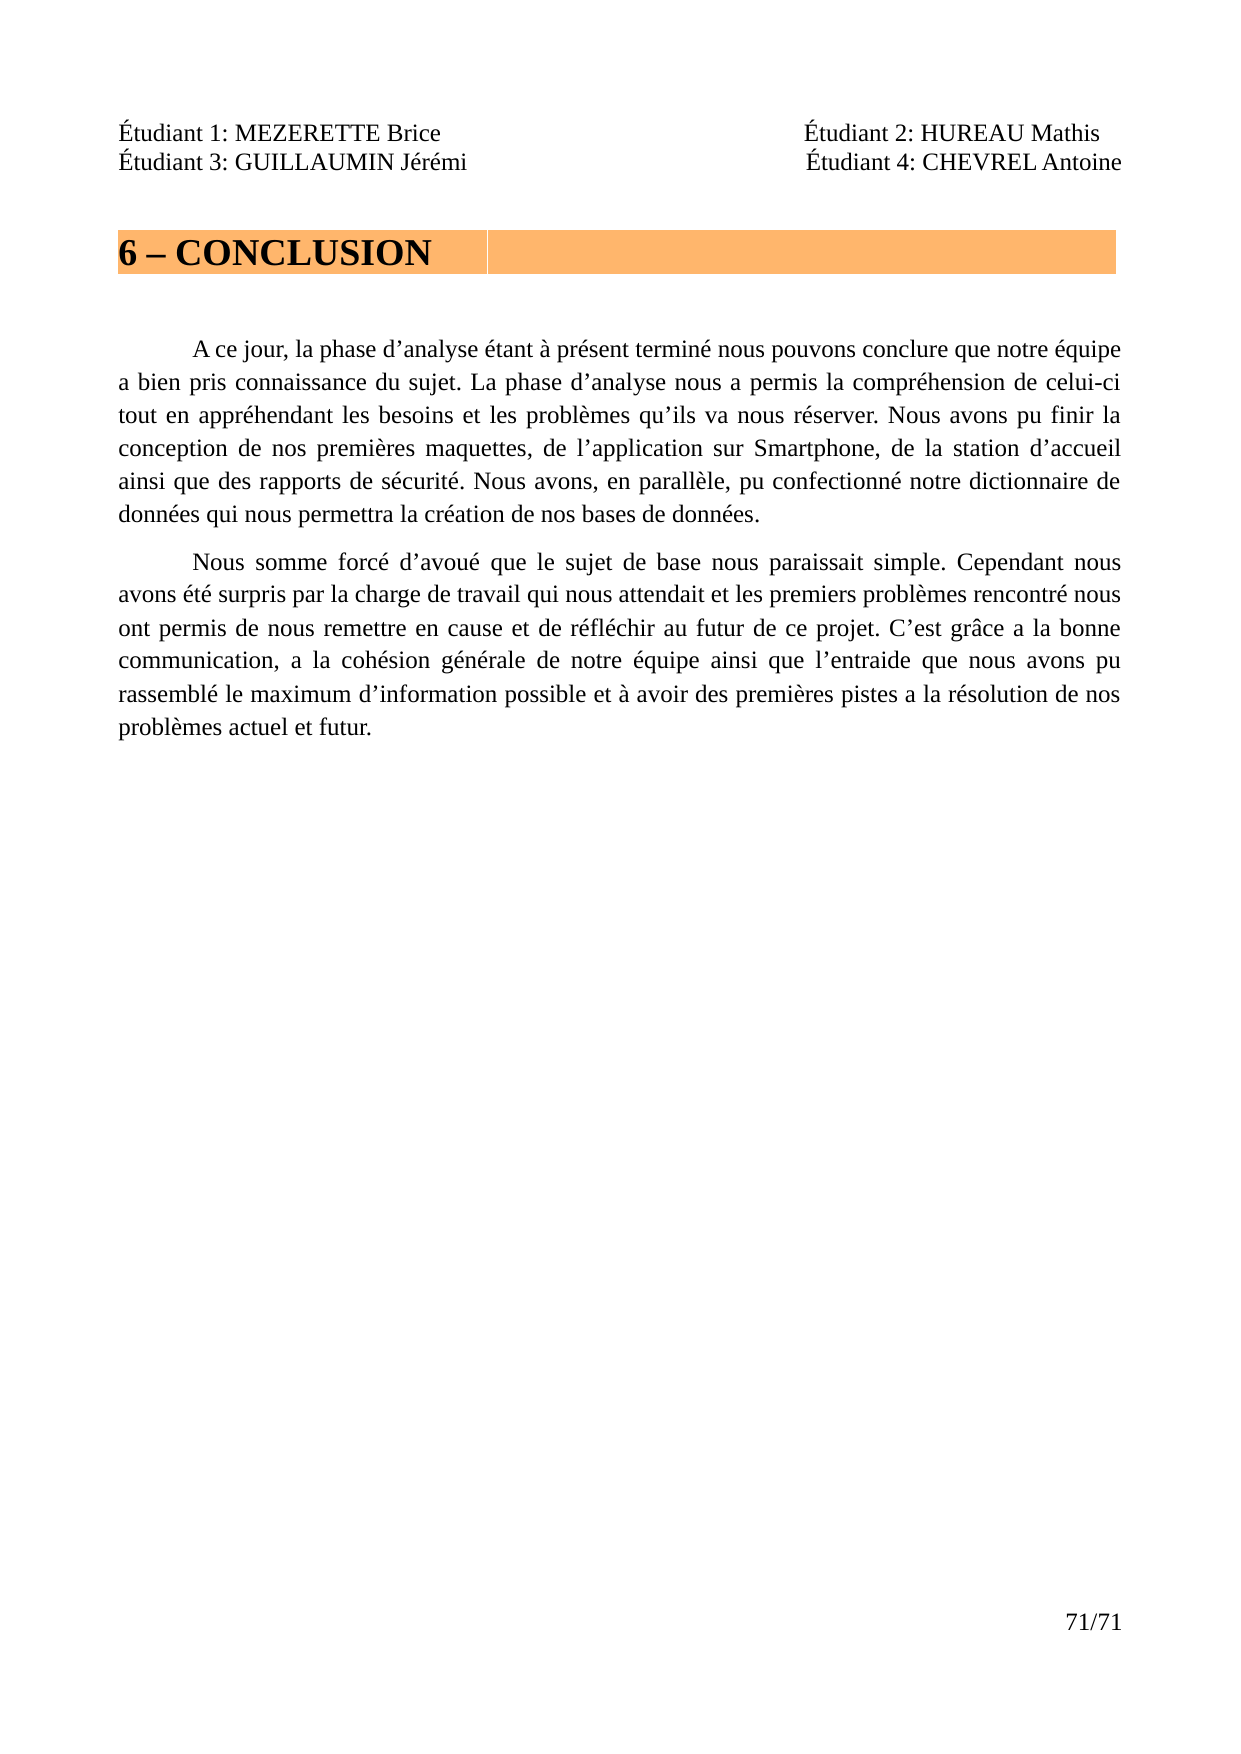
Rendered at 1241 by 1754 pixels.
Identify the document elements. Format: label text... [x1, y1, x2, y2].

text Nous somme forcé d’avoué que le sujet de base nous paraissait simple. Cependant nous avons été surpris par la charge de travail qui nous attendait et les premiers problèmes rencontré nous ont permis de nous remettre en cause et de réfléchir au futur de ce projet. C’est grâce a la bonne communication, a la cohésion générale de notre équipe ainsi que l’entraide que nous avons pu rassemblé le maximum d’information possible et à avoir des premières pistes a la résolution de nos problèmes actuel et futur. [118, 547, 1122, 740]
subtitle 6 – CONCLUSION [118, 230, 1122, 274]
text A ce jour, la phase d’analyse étant à présent terminé nous pouvons conclure que notre équipe a bien pris connaissance du sujet. La phase d’analyse nous a permis la compréhension de celui-ci tout en appréhendant les besoins et les problèmes qu’ils va nous réserver. Nous avons pu finir la conception de nos premières maquettes, de l’application sur Smartphone, de la station d’accueil ainsi que des rapports de sécurité. Nous avons, en parallèle, pu confectionné notre dictionnaire de données qui nous permettra la création de nos bases de données. [118, 334, 1122, 528]
